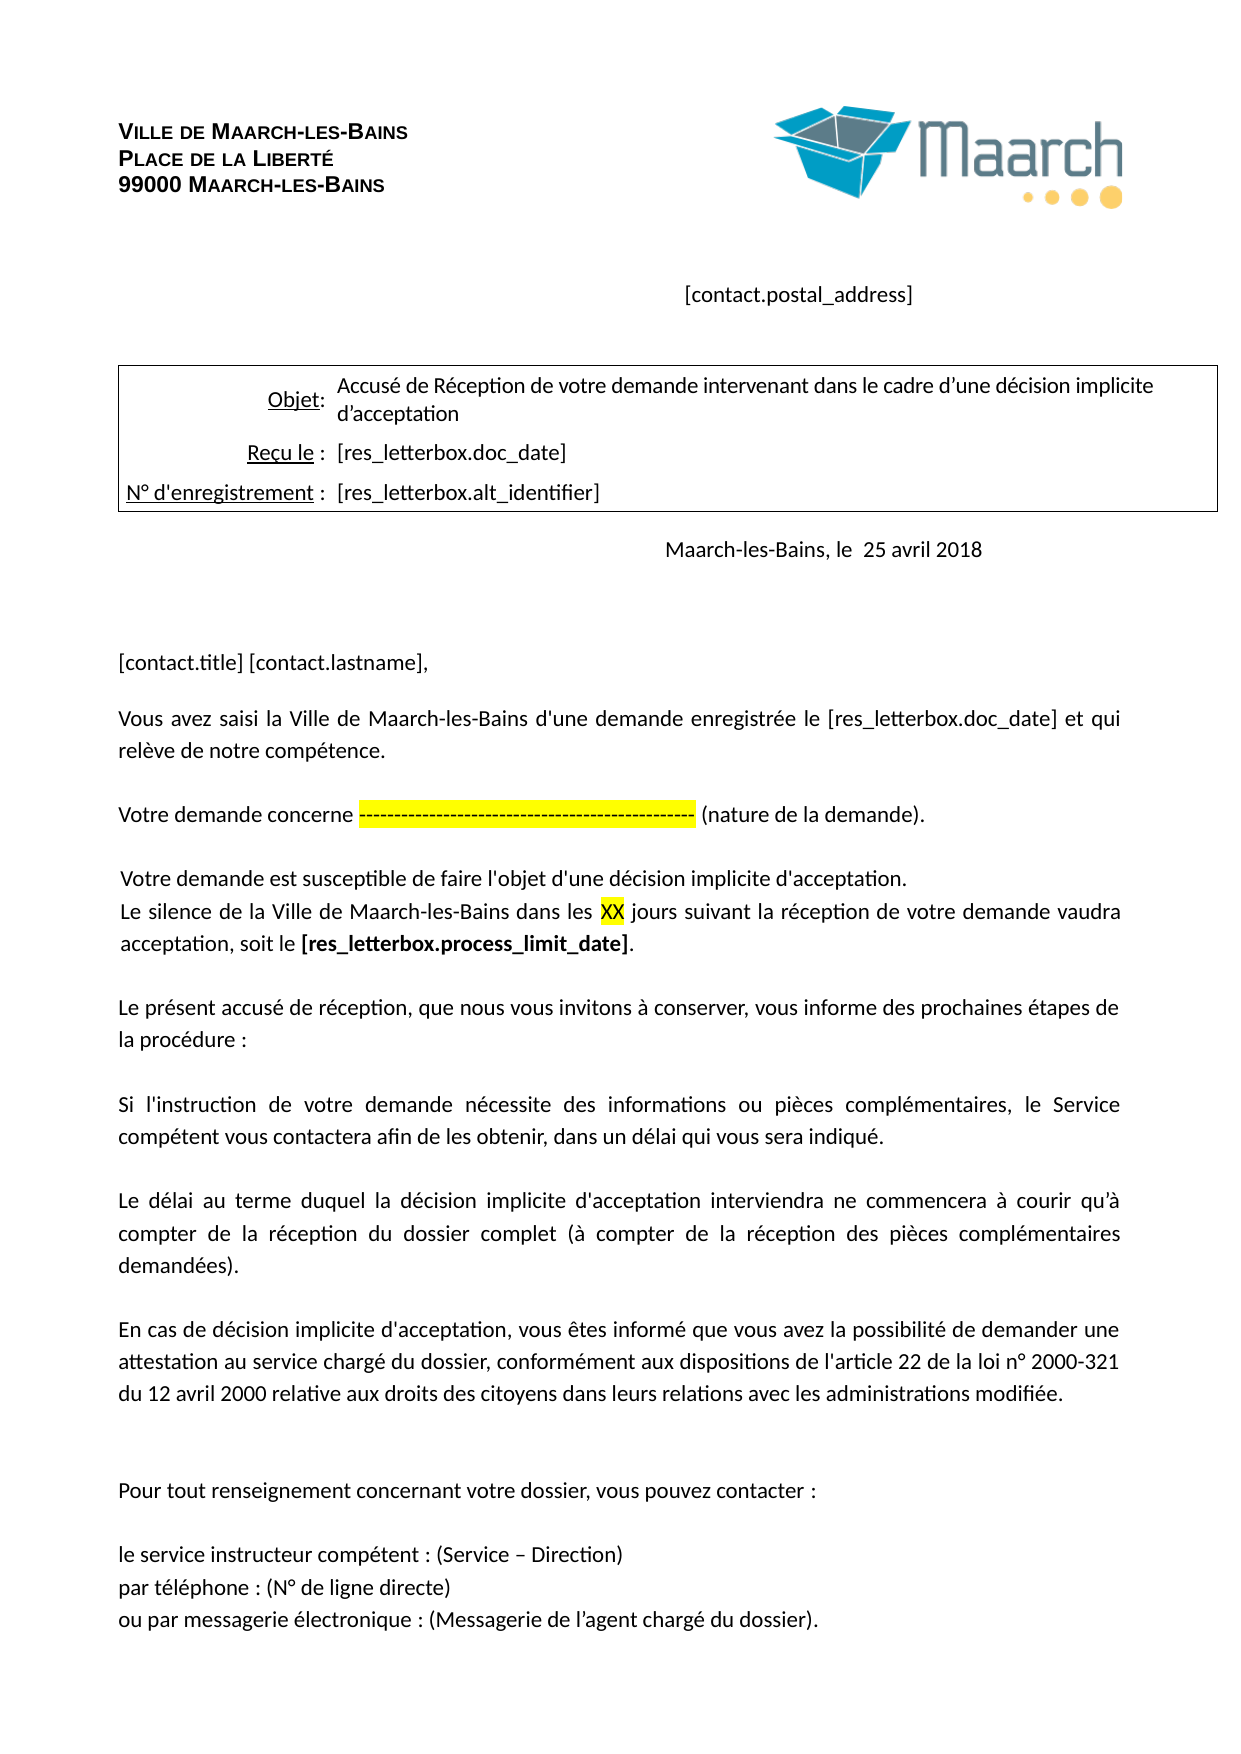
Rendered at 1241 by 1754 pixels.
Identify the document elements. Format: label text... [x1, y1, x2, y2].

picture [773, 106, 1123, 209]
text Maarch-les-Bains, le 25 avril 2018 [148, 536, 1122, 563]
text Votre demande concerne ------------------------------------------------ (nature de la demande). [118, 800, 1122, 828]
text Le délai au terme duquel la décision implicite d'acceptation interviendra ne commencera à courir qu’à compter de la réception du dossier complet (à compter de la réception des pièces complémentaires demandées). [118, 1186, 1122, 1279]
table_cell [res_letterbox.doc_date] [331, 433, 1217, 472]
text Votre demande est susceptible de faire l'objet d'une décision implicite d'acceptation. [120, 864, 1122, 893]
text Le présent accusé de réception, que nous vous invitons à conserver, vous informe des prochaines étapes de la procédure : [118, 993, 1122, 1053]
text [contact.title] [contact.lastname], [118, 648, 1122, 676]
table_cell Reçu le : [119, 433, 331, 472]
text En cas de décision implicite d'acceptation, vous êtes informé que vous avez la possibilité de demander une attestation au service chargé du dossier, conformément aux dispositions de l'article 22 de la loi n° 2000-321 du 12 avril 2000 relative aux droits des citoyens dans leurs relations avec les administrations modifiée. [118, 1315, 1122, 1408]
table_header [contact.postal_address] [679, 275, 1217, 314]
text le service instructeur compétent : (Service – Direction) [118, 1541, 1122, 1568]
table_header [118, 275, 679, 314]
table_header Objet: [119, 366, 331, 432]
table_cell N° d'enregistrement : [119, 472, 331, 511]
table_header Accusé de Réception de votre demande intervenant dans le cadre d’une décision implicite d’acceptation [331, 366, 1217, 432]
text Si l'instruction de votre demande nécessite des informations ou pièces complémentaires, le Service compétent vous contactera afin de les obtenir, dans un délai qui vous sera indiqué. [118, 1090, 1122, 1150]
table_cell [res_letterbox.alt_identifier] [331, 472, 1217, 511]
text par téléphone : (N° de ligne directe) [118, 1573, 1122, 1601]
text ou par messagerie électronique : (Messagerie de l’agent chargé du dossier). [118, 1605, 1122, 1633]
text Pour tout renseignement concernant votre dossier, vous pouvez contacter : [118, 1476, 1122, 1504]
text Vous avez saisi la Ville de Maarch-les-Bains d'une demande enregistrée le [res_letterbox.doc_date] et qui relève de notre compétence. [118, 704, 1122, 764]
text Le silence de la Ville de Maarch-les-Bains dans les XX jours suivant la réception de votre demande vaudra acceptation, soit le [res_letterbox.process_limit_date]. [120, 897, 1122, 957]
